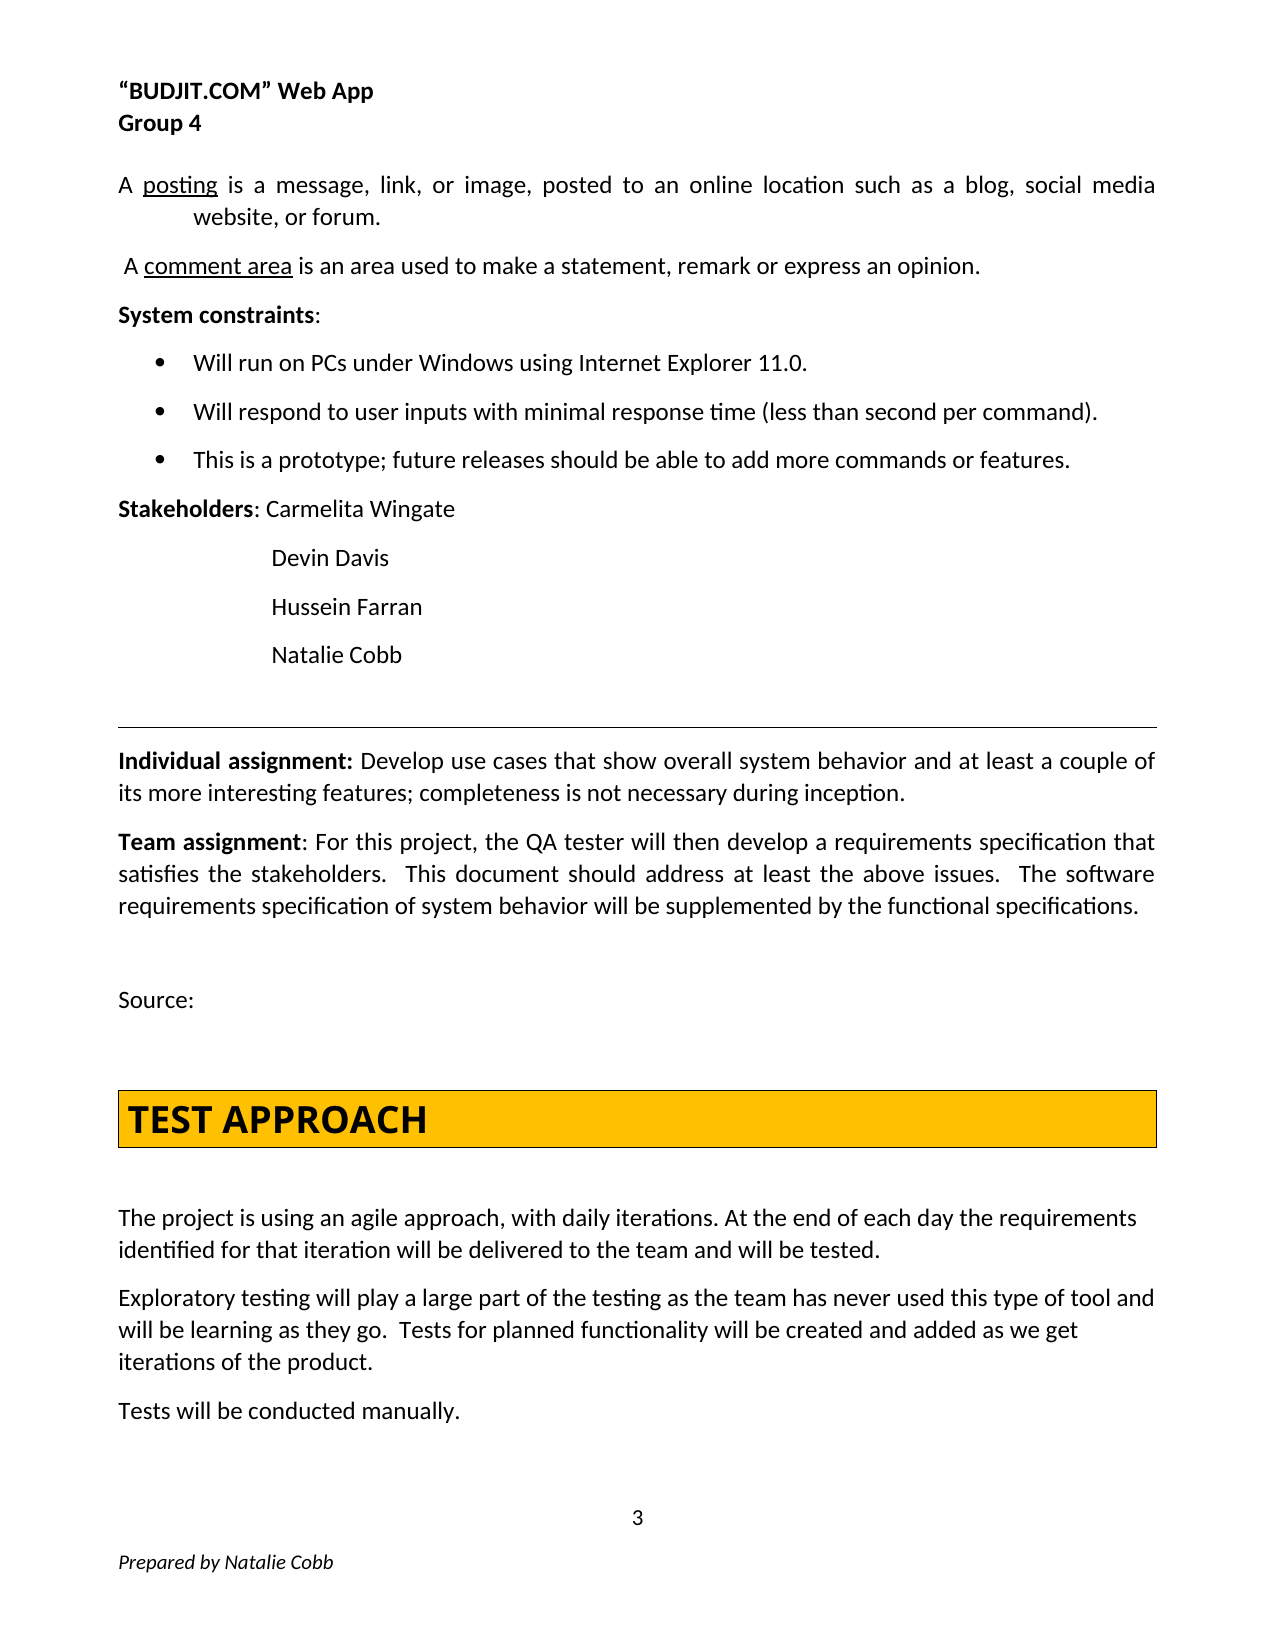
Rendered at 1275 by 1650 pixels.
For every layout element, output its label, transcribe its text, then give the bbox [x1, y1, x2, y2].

text A posting is a message, link, or image, posted to an online location such as a blog, social media website, or forum. [118, 169, 1157, 232]
text Exploratory testing will play a large part of the testing as the team has never used this type of tool and will be learning as they go. Tests for planned functionality will be created and added as we get iterations of the product. [118, 1282, 1157, 1377]
text System constraints: [118, 299, 1157, 329]
text Team assignment: For this project, the QA tester will then develop a requirements specification that satisfies the stakeholders. This document should address at least the above issues. The software requirements specification of system behavior will be supplemented by the functional specifications. [118, 826, 1157, 921]
text Source: [118, 985, 1157, 1015]
text Stakeholders: Carmelita Wingate [118, 493, 1157, 524]
text A comment area is an area used to make a statement, remark or express an opinion. [118, 250, 1157, 281]
text Natalie Cobb [118, 639, 1157, 670]
subtitle TEST APPROACH [119, 1091, 1156, 1147]
list Will run on PCs under Windows using Internet Explorer 11.0. [156, 347, 1157, 378]
text Devin Davis [118, 542, 1157, 572]
text Hussein Farran [118, 591, 1157, 621]
text Individual assignment: Develop use cases that show overall system behavior and at least a couple of its more interesting features; completeness is not necessary during inception. [118, 745, 1157, 808]
list Will respond to user inputs with minimal response time (less than second per command). [156, 396, 1157, 427]
text The project is using an agile approach, with daily iterations. At the end of each day the requirements identified for that iteration will be delivered to the team and will be tested. [118, 1202, 1157, 1264]
text Tests will be conducted manually. [118, 1395, 1157, 1426]
list This is a prototype; future releases should be able to add more commands or features. [156, 445, 1157, 475]
